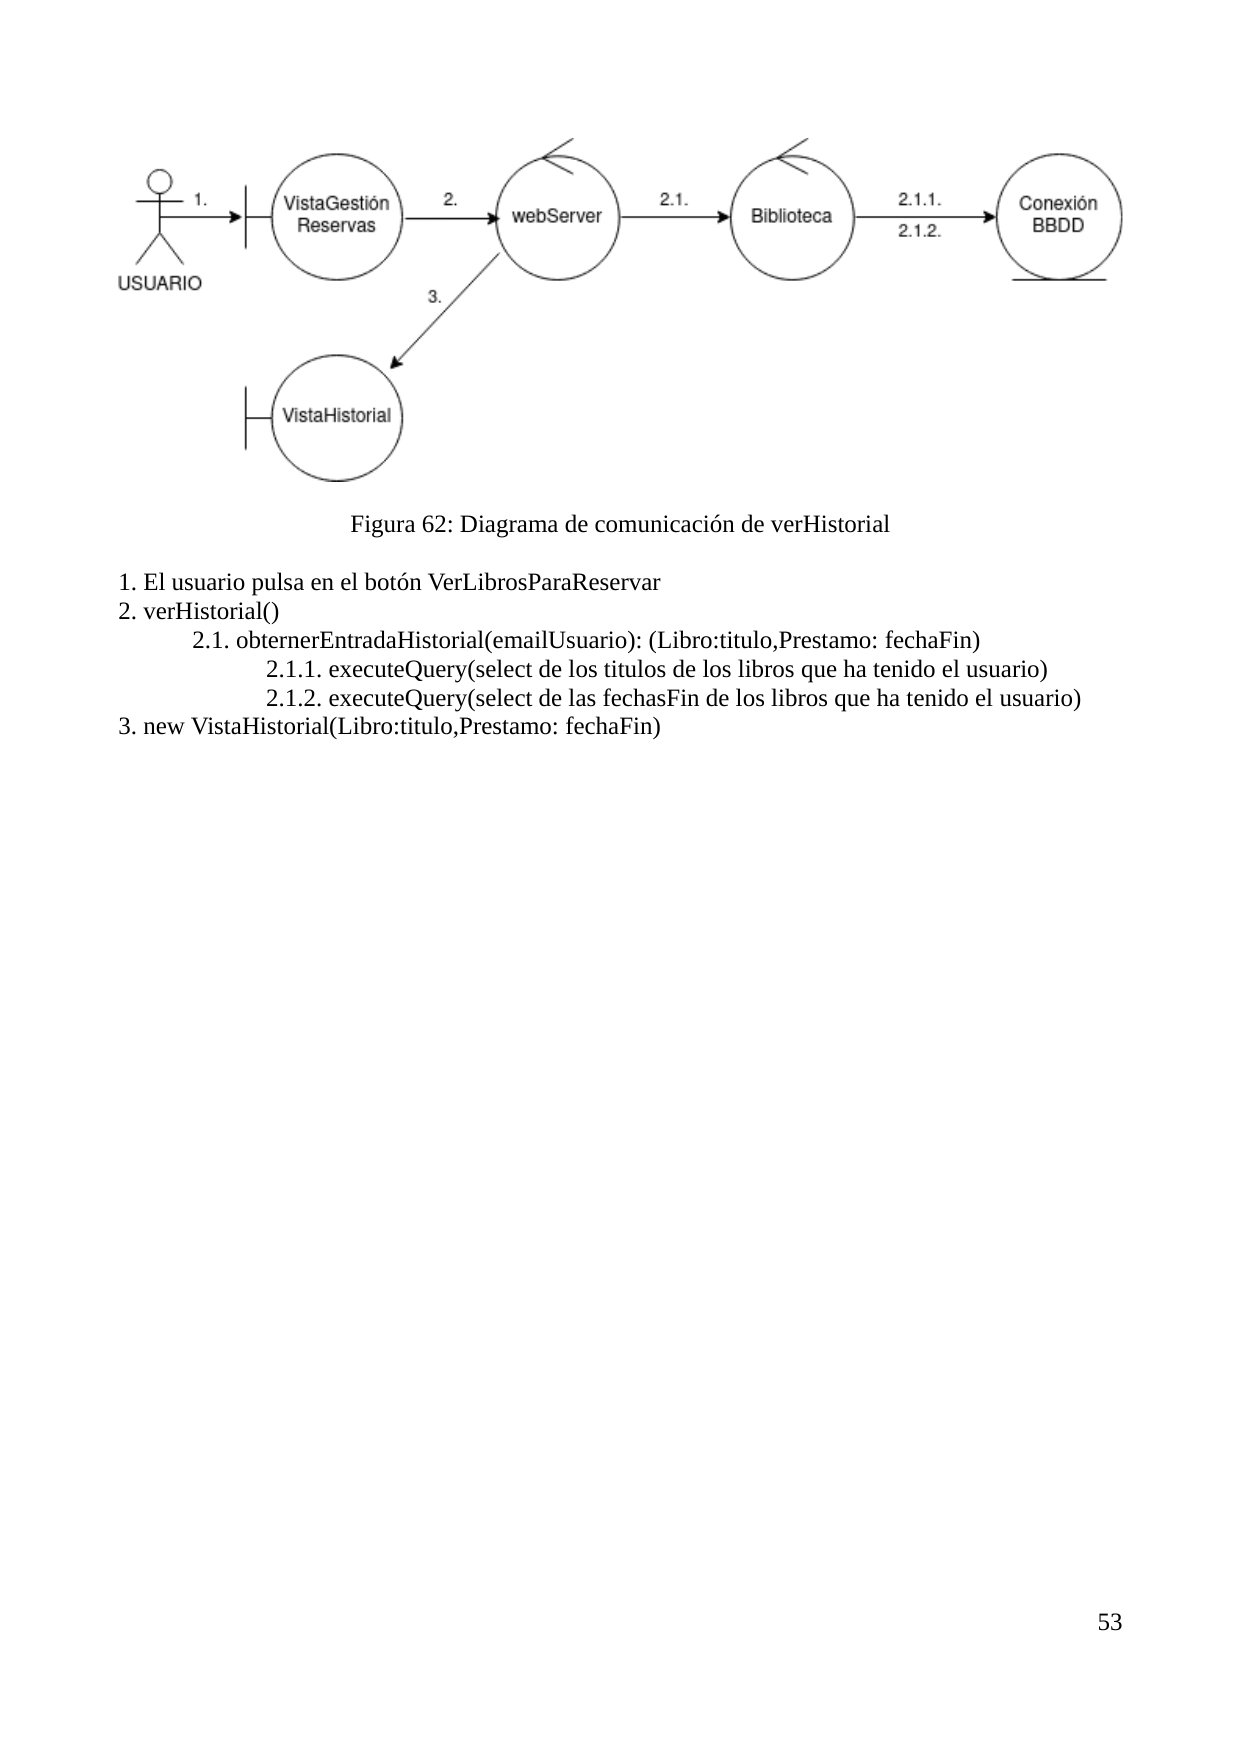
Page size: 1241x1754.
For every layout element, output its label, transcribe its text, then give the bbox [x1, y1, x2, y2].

subtitle 1. El usuario pulsa en el botón VerLibrosParaReservar [118, 568, 1122, 596]
picture [117, 138, 1123, 482]
subtitle 2.1.1. executeQuery(select de los titulos de los libros que ha tenido el usuario) [118, 654, 1122, 683]
subtitle 3. new VistaHistorial(Libro:titulo,Prestamo: fechaFin) [118, 712, 1122, 741]
subtitle 2. verHistorial() [118, 596, 1122, 625]
subtitle 2.1. obternerEntradaHistorial(emailUsuario): (Libro:titulo,Prestamo: fechaFin) [118, 625, 1122, 654]
subtitle Figura 62: Diagrama de comunicación de verHistorial [98, 118, 1143, 539]
subtitle 2.1.2. executeQuery(select de las fechasFin de los libros que ha tenido el usuario) [118, 683, 1122, 712]
